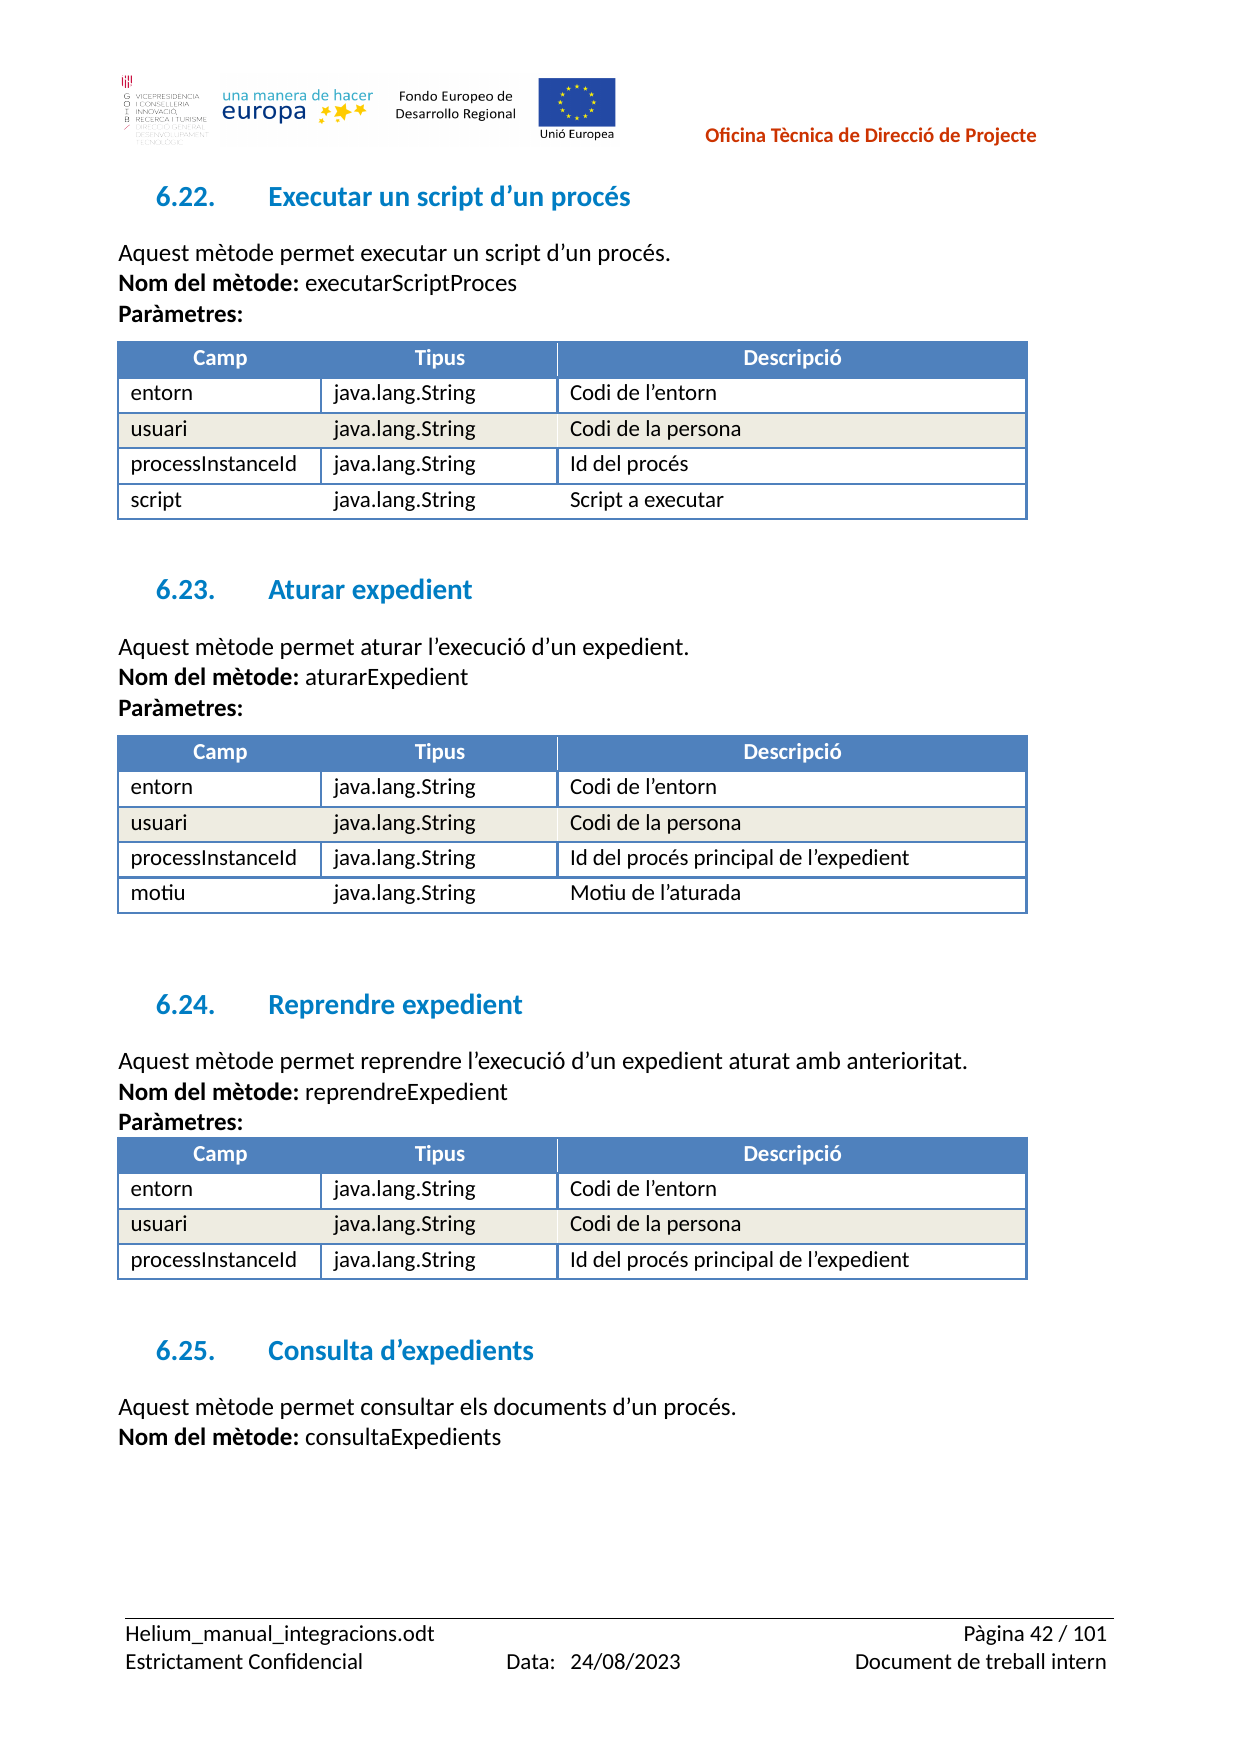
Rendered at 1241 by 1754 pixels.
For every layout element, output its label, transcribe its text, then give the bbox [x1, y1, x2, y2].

table_header Descripció [558, 737, 1025, 770]
table_header Camp [119, 737, 321, 770]
table_cell java.lang.String [321, 808, 557, 841]
table_cell java.lang.String [322, 1174, 556, 1207]
table_cell Codi de la persona [558, 808, 1025, 841]
table_cell Codi de la persona [558, 1210, 1025, 1243]
table_cell processInstanceId [119, 449, 320, 483]
table_cell entorn [119, 379, 320, 412]
table_cell java.lang.String [322, 379, 556, 412]
subtitle Reprendre expedient [156, 986, 1122, 1021]
table_cell Id del procés principal de l’expedient [559, 843, 1025, 876]
table_cell java.lang.String [321, 879, 557, 912]
text Nom del mètode: aturarExpedient Paràmetres: [118, 661, 1122, 722]
table_header Tipus [321, 1139, 557, 1172]
text Nom del mètode: consultaExpedients [118, 1421, 1122, 1482]
table_header Descripció [558, 343, 1025, 376]
table_cell entorn [119, 772, 320, 806]
table_cell usuari [119, 808, 321, 841]
table_header Tipus [321, 737, 557, 770]
text Nom del mètode: executarScriptProces Paràmetres: [118, 267, 1122, 328]
table_cell Codi de la persona [558, 414, 1025, 447]
picture [219, 73, 621, 147]
table_cell Motiu de l’aturada [558, 879, 1025, 912]
table_cell java.lang.String [321, 414, 557, 447]
table_cell Codi de l’entorn [559, 379, 1025, 412]
table_cell motiu [119, 879, 321, 912]
table_cell java.lang.String [322, 1245, 556, 1278]
table_cell java.lang.String [322, 449, 556, 483]
text Aquest mètode permet aturar l’execució d’un expedient. [118, 631, 1122, 661]
table_header Camp [119, 1139, 321, 1172]
table_cell processInstanceId [119, 1245, 320, 1278]
table_cell Codi de l’entorn [559, 1174, 1025, 1207]
table_cell Codi de l’entorn [559, 772, 1025, 806]
table_cell entorn [119, 1174, 320, 1207]
picture [118, 73, 213, 147]
table_cell processInstanceId [119, 843, 320, 876]
table_cell java.lang.String [321, 1210, 557, 1243]
text Aquest mètode permet consultar els documents d’un procés. [118, 1391, 1122, 1421]
table_cell java.lang.String [322, 772, 556, 806]
table_cell usuari [119, 1210, 321, 1243]
table_cell script [119, 485, 321, 518]
text Nom del mètode: reprendreExpedient Paràmetres: [118, 1076, 1122, 1137]
table_cell Id del procés [559, 449, 1025, 483]
text Aquest mètode permet reprendre l’execució d’un expedient aturat amb anterioritat. [118, 1045, 1122, 1076]
table_header Descripció [558, 1139, 1025, 1172]
table_cell usuari [119, 414, 321, 447]
table_header Tipus [321, 343, 557, 376]
subtitle Executar un script d’un procés [156, 178, 1122, 213]
subtitle Consulta d’expedients [156, 1332, 1122, 1367]
table_cell Id del procés principal de l’expedient [559, 1245, 1025, 1278]
text Aquest mètode permet executar un script d’un procés. [118, 237, 1122, 267]
table_cell Script a executar [558, 485, 1025, 518]
table_header Camp [119, 343, 321, 376]
table_cell java.lang.String [322, 843, 556, 876]
table_cell java.lang.String [321, 485, 557, 518]
subtitle Aturar expedient [156, 571, 1122, 607]
